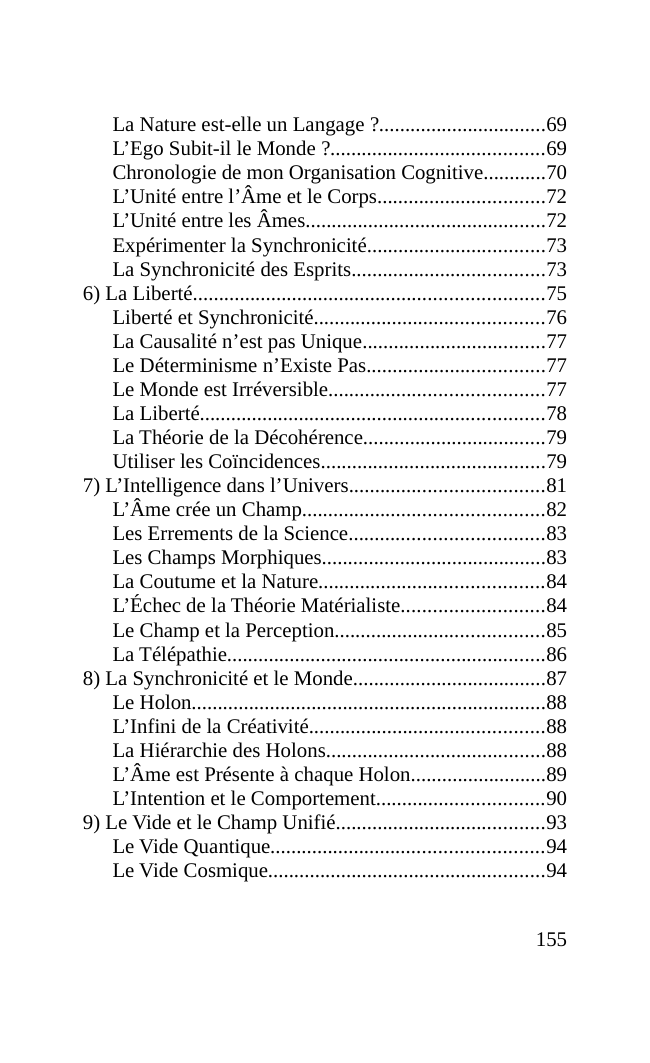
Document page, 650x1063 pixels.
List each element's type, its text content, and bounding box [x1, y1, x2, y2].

text L’Âme est Présente à chaque Holon 89 [112, 762, 567, 786]
text Chronologie de mon Organisation Cognitive 70 [112, 160, 567, 184]
text 6) La Liberté 75 [83, 281, 567, 305]
text Le Vide Cosmique 94 [112, 858, 567, 882]
text Le Champ et la Perception 85 [112, 617, 567, 642]
text Le Vide Quantique 94 [112, 834, 567, 858]
text Le Monde est Irréversible 77 [112, 377, 567, 401]
text L’Ego Subit-il le Monde ? 69 [112, 136, 567, 160]
text Utiliser les Coïncidences 79 [112, 449, 567, 473]
text La Coutume et la Nature 84 [112, 569, 567, 593]
text L’Unité entre l’Âme et le Corps 72 [112, 184, 567, 208]
text La Liberté 78 [112, 401, 567, 425]
text L’Âme crée un Champ 82 [112, 497, 567, 521]
text Les Errements de la Science 83 [112, 521, 567, 545]
text L’Intention et le Comportement 90 [112, 786, 567, 810]
text La Nature est-elle un Langage ? 69 [112, 112, 567, 136]
text L’Unité entre les Âmes 72 [112, 208, 567, 232]
text La Théorie de la Décohérence 79 [112, 425, 567, 449]
text Liberté et Synchronicité 76 [112, 305, 567, 329]
text 8) La Synchronicité et le Monde 87 [83, 666, 567, 690]
text La Causalité n’est pas Unique 77 [112, 329, 567, 353]
text La Hiérarchie des Holons 88 [112, 738, 567, 762]
text Le Holon 88 [112, 690, 567, 714]
text 7) L’Intelligence dans l’Univers 81 [83, 473, 567, 497]
text La Synchronicité des Esprits 73 [112, 257, 567, 281]
text Expérimenter la Synchronicité 73 [112, 232, 567, 257]
text Le Déterminisme n’Existe Pas 77 [112, 353, 567, 377]
text 9) Le Vide et le Champ Unifié 93 [83, 810, 567, 834]
text La Télépathie 86 [112, 642, 567, 666]
text Les Champs Morphiques 83 [112, 545, 567, 569]
text L’Échec de la Théorie Matérialiste 84 [112, 593, 567, 617]
text L’Infini de la Créativité 88 [112, 714, 567, 738]
